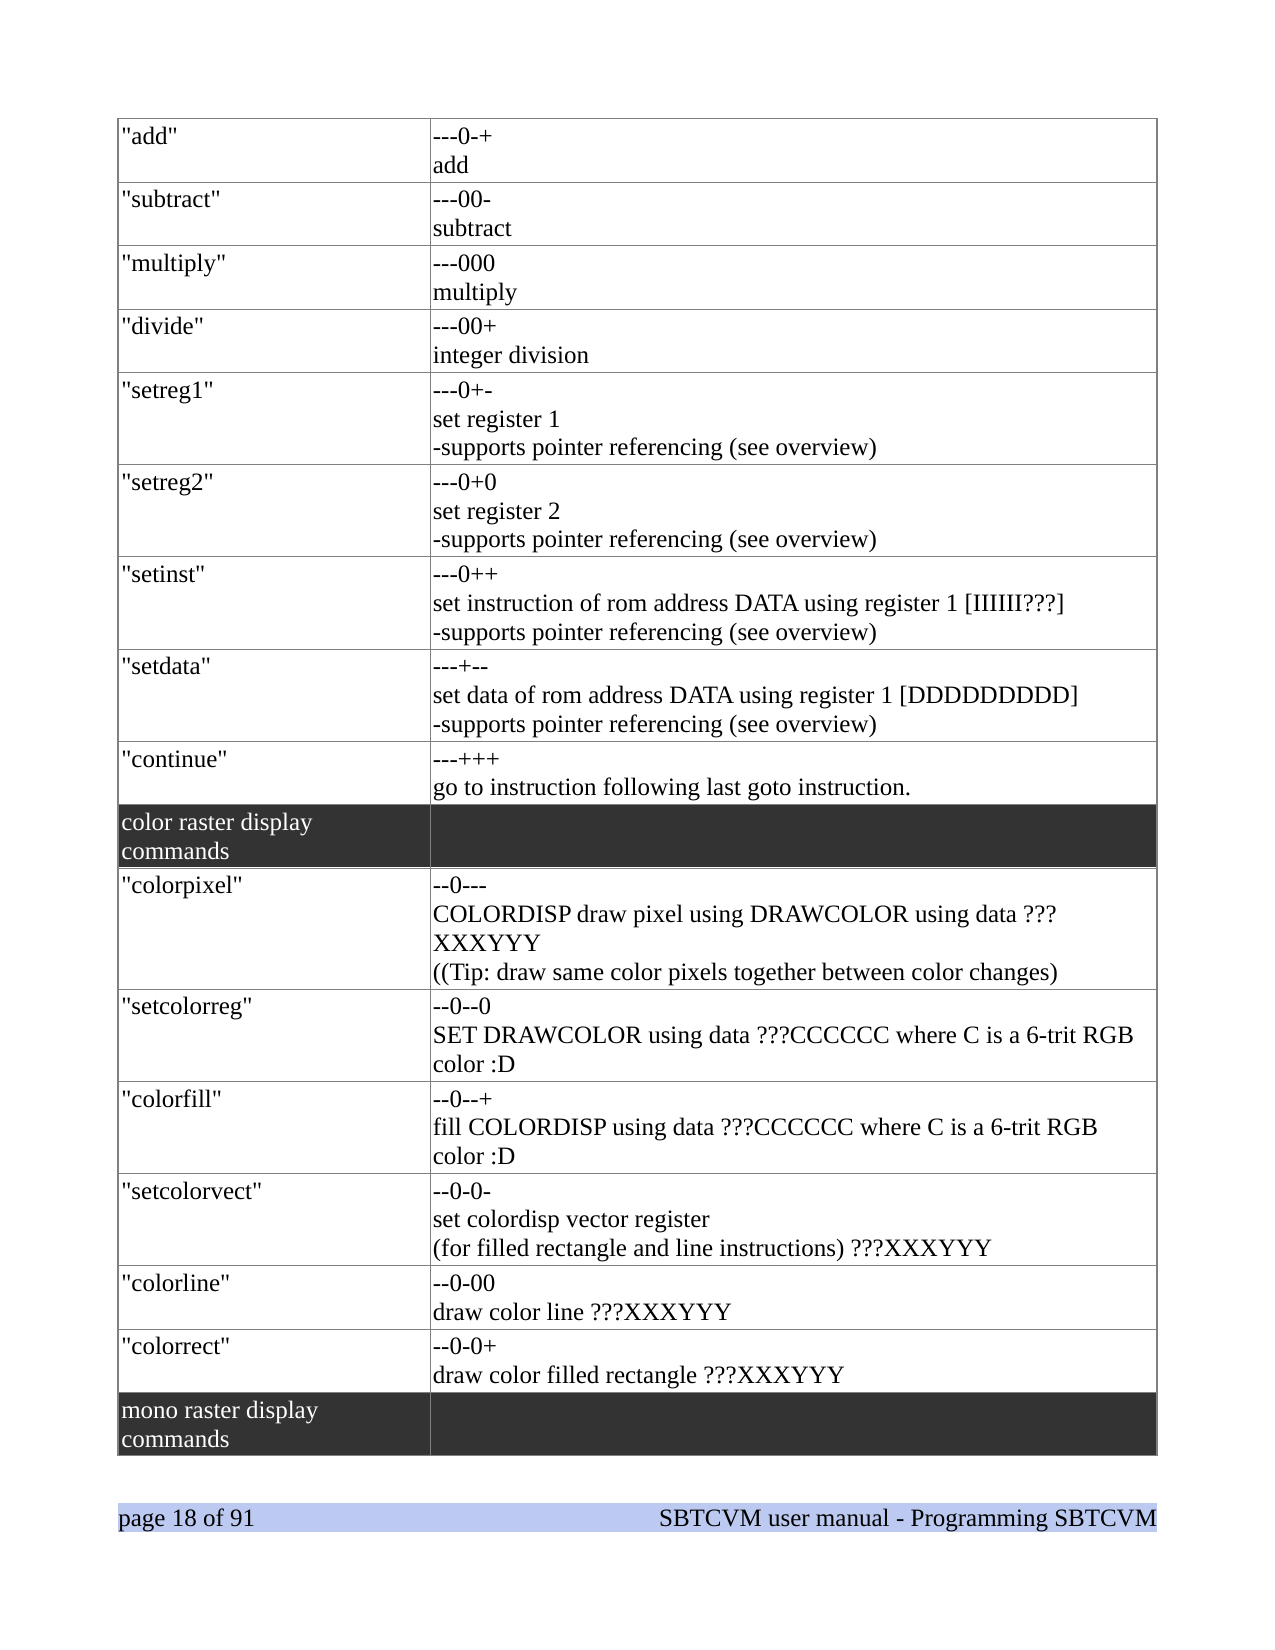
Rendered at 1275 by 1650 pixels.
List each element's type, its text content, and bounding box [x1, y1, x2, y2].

table_cell --0--- COLORDISP draw pixel using DRAWCOLOR using data ???XXXYYY ((Tip: draw same color pixels together between color changes) [431, 869, 1156, 988]
table_cell "add" [119, 119, 430, 182]
table_cell --0--+ fill COLORDISP using data ???CCCCCC where C is a 6-trit RGB color :D [431, 1082, 1156, 1173]
table_cell "continue" [119, 742, 430, 804]
table_cell color raster display commands [119, 805, 430, 867]
table_cell "setreg1" [119, 373, 430, 464]
table_cell "setdata" [119, 650, 430, 741]
table_cell ---0+- set register 1 -supports pointer referencing (see overview) [431, 373, 1156, 464]
table_cell "multiply" [119, 246, 430, 308]
table_cell "colorpixel" [119, 869, 430, 988]
table_cell "colorrect" [119, 1330, 430, 1392]
table_cell ---+-- set data of rom address DATA using register 1 [DDDDDDDDD] -supports pointer referencing (see overview) [431, 650, 1156, 741]
table_cell "colorfill" [119, 1082, 430, 1173]
table_cell "setreg2" [119, 465, 430, 556]
table_cell ---+++ go to instruction following last goto instruction. [431, 742, 1156, 804]
table_cell ---0-+ add [431, 119, 1156, 182]
table_cell ---000 multiply [431, 246, 1156, 308]
table_cell --0-0+ draw color filled rectangle ???XXXYYY [431, 1330, 1156, 1392]
table_cell ---00- subtract [431, 183, 1156, 245]
table_cell ---0++ set instruction of rom address DATA using register 1 [IIIIII???] -supports pointer referencing (see overview) [431, 557, 1156, 648]
table_cell ---00+ integer division [431, 310, 1156, 372]
table_cell "setinst" [119, 557, 430, 648]
table_cell "setcolorvect" [119, 1174, 430, 1265]
table_cell mono raster display commands [119, 1393, 430, 1455]
table_cell "colorline" [119, 1266, 430, 1328]
table_cell "subtract" [119, 183, 430, 245]
table_cell --0-0- set colordisp vector register (for filled rectangle and line instructions) ???XXXYYY [431, 1174, 1156, 1265]
table_cell --0--0 SET DRAWCOLOR using data ???CCCCCC where C is a 6-trit RGB color :D [431, 990, 1156, 1081]
table_cell --0-00 draw color line ???XXXYYY [431, 1266, 1156, 1328]
table_cell "divide" [119, 310, 430, 372]
table_cell [431, 1393, 1156, 1455]
table_cell [431, 805, 1156, 867]
table_cell "setcolorreg" [119, 990, 430, 1081]
table_cell ---0+0 set register 2 -supports pointer referencing (see overview) [431, 465, 1156, 556]
